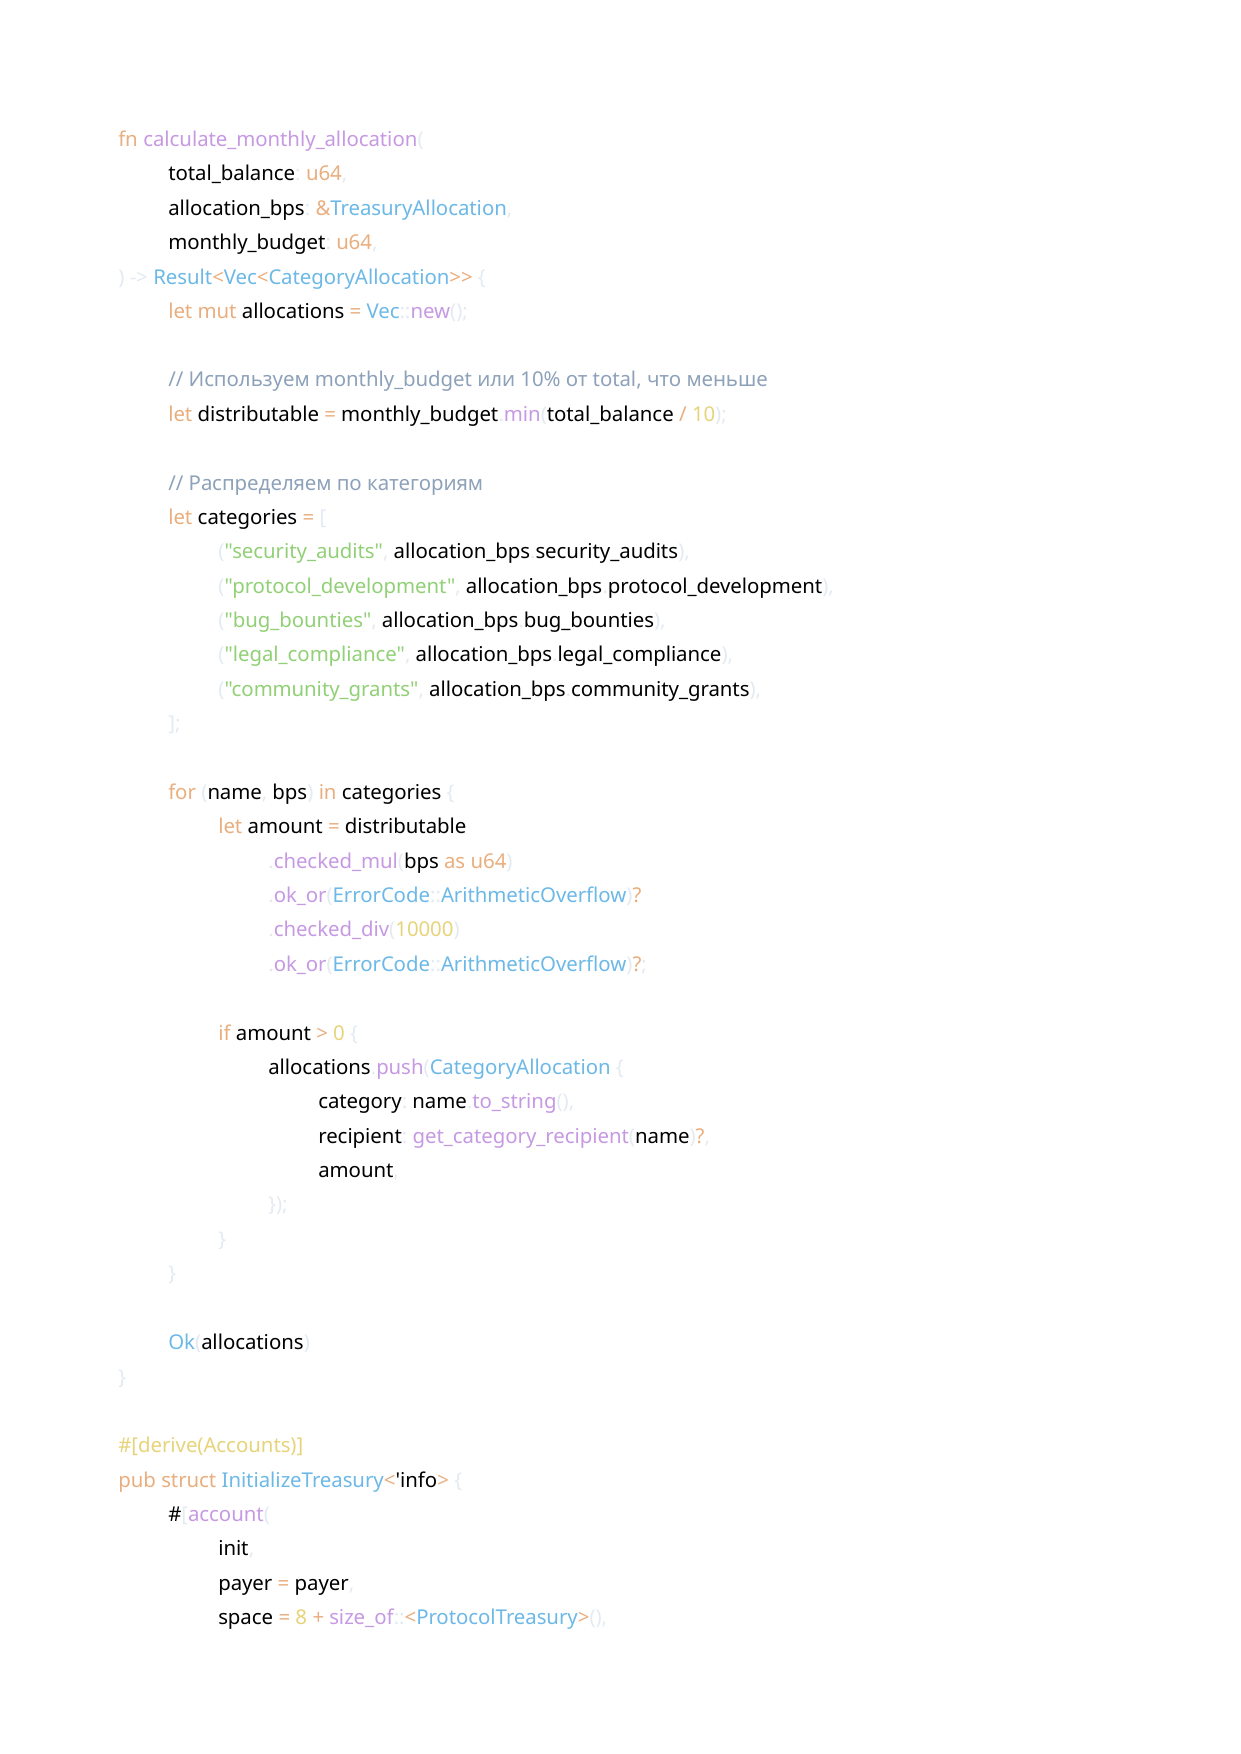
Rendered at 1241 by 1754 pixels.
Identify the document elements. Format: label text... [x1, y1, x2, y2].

text let distributable = monthly_budget.min(total_balance / 10); [118, 393, 1122, 427]
text total_balance: u64, [118, 152, 1122, 187]
text fn calculate_monthly_allocation( [118, 118, 1122, 152]
text allocations.push(CategoryAllocation { [118, 1046, 1122, 1081]
text // Используем monthly_budget или 10% от total, что меньше [118, 359, 1122, 393]
text .ok_or(ErrorCode::ArithmeticOverflow)?; [118, 943, 1122, 977]
text } [118, 1356, 1122, 1390]
text // Распределяем по категориям [118, 462, 1122, 496]
text allocation_bps: &TreasuryAllocation, [118, 187, 1122, 221]
text ("community_grants", allocation_bps.community_grants), [118, 668, 1122, 702]
text pub struct InitializeTreasury<'info> { [118, 1459, 1122, 1493]
text ("bug_bounties", allocation_bps.bug_bounties), [118, 599, 1122, 634]
text category: name.to_string(), [118, 1081, 1122, 1115]
text let mut allocations = Vec::new(); [118, 290, 1122, 324]
text for (name, bps) in categories { [118, 771, 1122, 806]
text recipient: get_category_recipient(name)?, [118, 1115, 1122, 1149]
text .checked_mul(bps as u64) [118, 840, 1122, 874]
text if amount > 0 { [118, 1012, 1122, 1046]
text let amount = distributable [118, 806, 1122, 840]
text ("protocol_development", allocation_bps.protocol_development), [118, 565, 1122, 599]
text ("security_audits", allocation_bps.security_audits), [118, 531, 1122, 565]
text }); [118, 1184, 1122, 1218]
text } [118, 1218, 1122, 1252]
text amount, [118, 1149, 1122, 1184]
text #[derive(Accounts)] [118, 1424, 1122, 1459]
text } [118, 1252, 1122, 1287]
text .ok_or(ErrorCode::ArithmeticOverflow)? [118, 874, 1122, 909]
text #[account( [118, 1493, 1122, 1527]
text ]; [118, 702, 1122, 737]
text .checked_div(10000) [118, 909, 1122, 943]
text ("legal_compliance", allocation_bps.legal_compliance), [118, 634, 1122, 668]
text Ok(allocations) [118, 1321, 1122, 1356]
text payer = payer, [118, 1562, 1122, 1596]
text ) -> Result<Vec<CategoryAllocation>> { [118, 256, 1122, 290]
text space = 8 + size_of::<ProtocolTreasury>(), [118, 1596, 1122, 1631]
text monthly_budget: u64, [118, 221, 1122, 256]
text init, [118, 1527, 1122, 1562]
text let categories = [ [118, 496, 1122, 531]
